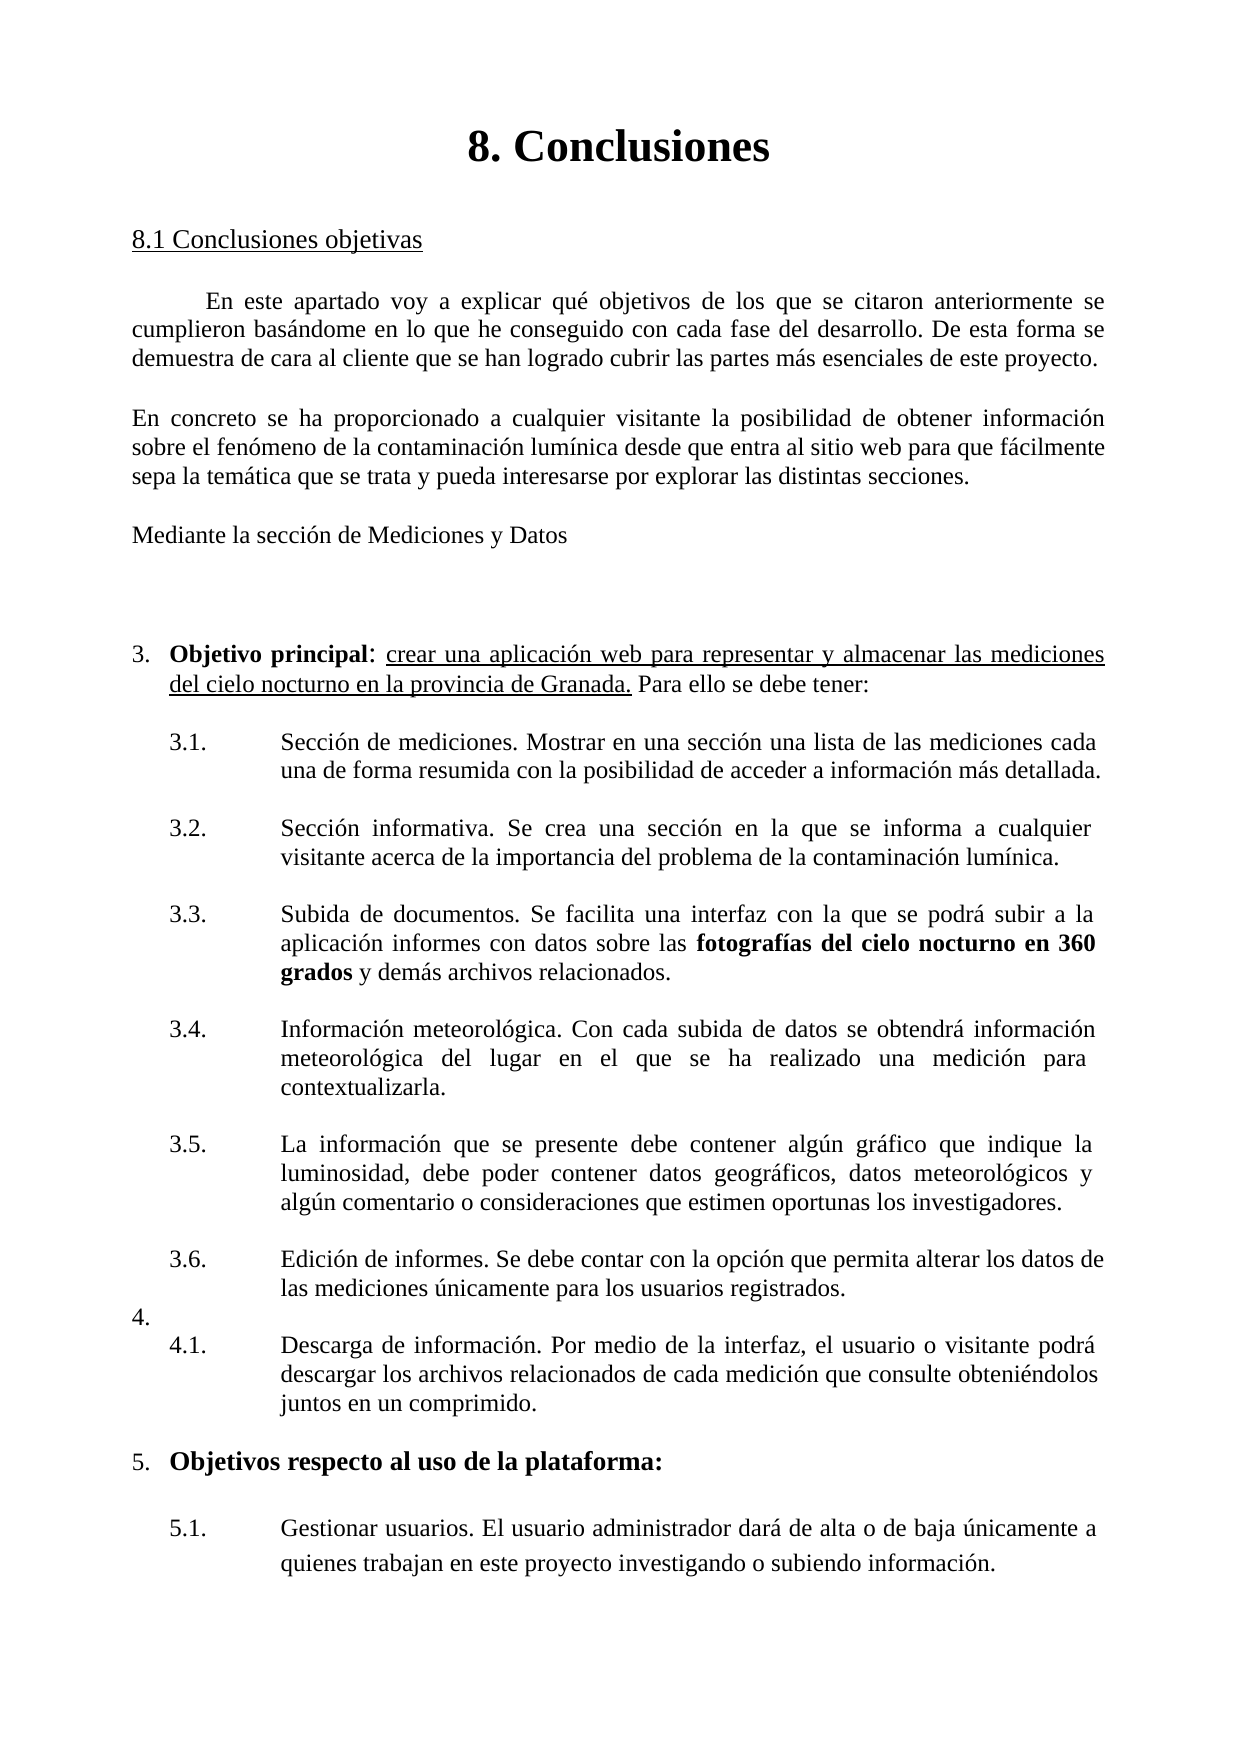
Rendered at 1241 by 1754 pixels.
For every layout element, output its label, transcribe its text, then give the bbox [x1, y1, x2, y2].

list Edición de informes. Se debe contar con la opción que permita alterar los datos de las mediciones únicamente para los usuarios registrados. [169, 1244, 1106, 1302]
text En este apartado voy a explicar qué objetivos de los que se citaron anteriormente se cumplieron basándome en lo que he conseguido con cada fase del desarrollo. De esta forma se demuestra de cara al cliente que se han logrado cubrir las partes más esenciales de este proyecto. [132, 286, 1106, 372]
text Mediante la sección de Mediciones y Datos [132, 521, 1106, 549]
list Objetivos respecto al uso de la plataforma: [132, 1445, 1106, 1477]
list La información que se presente debe contener algún gráfico que indique la luminosidad, debe poder contener datos geográficos, datos meteorológicos y algún comentario o consideraciones que estimen oportunas los investigadores. [169, 1129, 1106, 1215]
text 8. Conclusiones [132, 118, 1106, 171]
list Información meteorológica. Con cada subida de datos se obtendrá información meteorológica del lugar en el que se ha realizado una medición para contextualizarla. [169, 1014, 1106, 1100]
list Gestionar usuarios. El usuario administrador dará de alta o de baja únicamente a quienes trabajan en este proyecto investigando o subiendo información. [169, 1508, 1106, 1576]
list Subida de documentos. Se facilita una interfaz con la que se podrá subir a la aplicación informes con datos sobre las fotografías del cielo nocturno en 360 grados y demás archivos relacionados. [169, 899, 1106, 985]
list Objetivo principal: crear una aplicación web para representar y almacenar las mediciones del cielo nocturno en la provincia de Granada. Para ello se debe tener: [132, 636, 1106, 698]
list Sección informativa. Se crea una sección en la que se informa a cualquier visitante acerca de la importancia del problema de la contaminación lumínica. [169, 813, 1106, 870]
text En concreto se ha proporcionado a cualquier visitante la posibilidad de obtener información sobre el fenómeno de la contaminación lumínica desde que entra al sitio web para que fácilmente sepa la temática que se trata y pueda interesarse por explorar las distintas secciones. [132, 403, 1106, 489]
list Sección de mediciones. Mostrar en una sección una lista de las mediciones cada una de forma resumida con la posibilidad de acceder a información más detallada. [169, 727, 1106, 784]
text 8.1 Conclusiones objetivas [132, 223, 1106, 255]
list Descarga de información. Por medio de la interfaz, el usuario o visitante podrá descargar los archivos relacionados de cada medición que consulte obteniéndolos juntos en un comprimido. [169, 1330, 1106, 1417]
